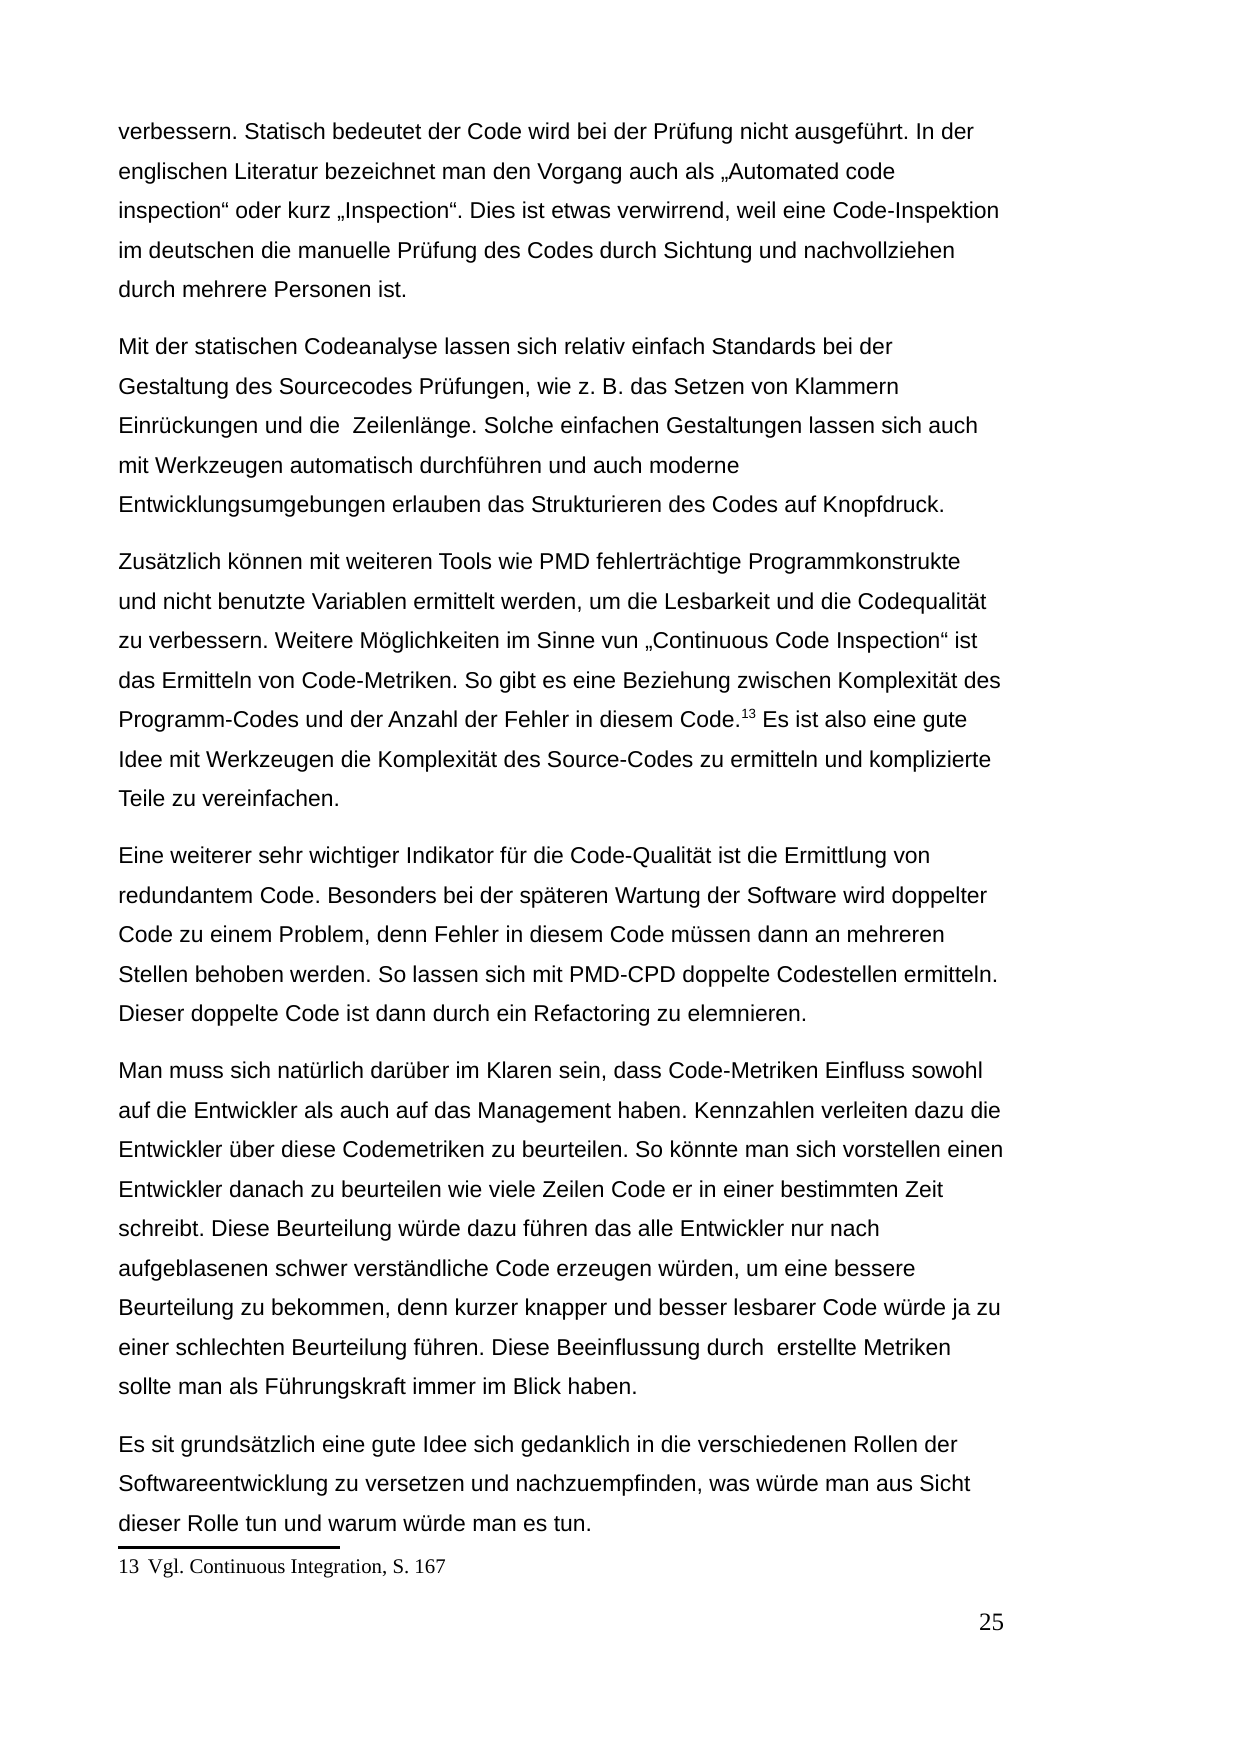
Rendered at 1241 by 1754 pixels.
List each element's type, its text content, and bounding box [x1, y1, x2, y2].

text Zusätzlich können mit weiteren Tools wie PMD fehlerträchtige Programmkonstrukte und nicht benutzte Variablen ermittelt werden, um die Lesbarkeit und die Codequalität zu verbessern. Weitere Möglichkeiten im Sinne vun „Continuous Code Inspection“ ist das Ermitteln von Code-Metriken. So gibt es eine Beziehung zwischen Komplexität des Programm-Codes und der Anzahl der Fehler in diesem Code. Es ist also eine gute Idee mit Werkzeugen die Komplexität des Source-Codes zu ermitteln und komplizierte Teile zu vereinfachen. [118, 548, 1004, 812]
text Vgl. Continuous Integration, S. 167 [118, 1553, 1004, 1578]
text verbessern. Statisch bedeutet der Code wird bei der Prüfung nicht ausgeführt. In der englischen Literatur bezeichnet man den Vorgang auch als „Automated code inspection“ oder kurz „Inspection“. Dies ist etwas verwirrend, weil eine Code-Inspektion im deutschen die manuelle Prüfung des Codes durch Sichtung und nachvollziehen durch mehrere Personen ist. [118, 118, 1004, 302]
text Mit der statischen Codeanalyse lassen sich relativ einfach Standards bei der Gestaltung des Sourcecodes Prüfungen, wie z. B. das Setzen von Klammern Einrückungen und die Zeilenlänge. Solche einfachen Gestaltungen lassen sich auch mit Werkzeugen automatisch durchführen und auch moderne Entwicklungsumgebungen erlauben das Strukturieren des Codes auf Knopfdruck. [118, 333, 1004, 517]
text Es sit grundsätzlich eine gute Idee sich gedanklich in die verschiedenen Rollen der Softwareentwicklung zu versetzen und nachzuempfinden, was würde man aus Sicht dieser Rolle tun und warum würde man es tun. [118, 1431, 1004, 1536]
text Man muss sich natürlich darüber im Klaren sein, dass Code-Metriken Einfluss sowohl auf die Entwickler als auch auf das Management haben. Kennzahlen verleiten dazu die Entwickler über diese Codemetriken zu beurteilen. So könnte man sich vorstellen einen Entwickler danach zu beurteilen wie viele Zeilen Code er in einer bestimmten Zeit schreibt. Diese Beurteilung würde dazu führen das alle Entwickler nur nach aufgeblasenen schwer verständliche Code erzeugen würden, um eine bessere Beurteilung zu bekommen, denn kurzer knapper und besser lesbarer Code würde ja zu einer schlechten Beurteilung führen. Diese Beeinflussung durch erstellte Metriken sollte man als Führungskraft immer im Blick haben. [118, 1057, 1004, 1400]
text Eine weiterer sehr wichtiger Indikator für die Code-Qualität ist die Ermittlung von redundantem Code. Besonders bei der späteren Wartung der Software wird doppelter Code zu einem Problem, denn Fehler in diesem Code müssen dann an mehreren Stellen behoben werden. So lassen sich mit PMD-CPD doppelte Codestellen ermitteln. Dieser doppelte Code ist dann durch ein Refactoring zu elemnieren. [118, 842, 1004, 1027]
